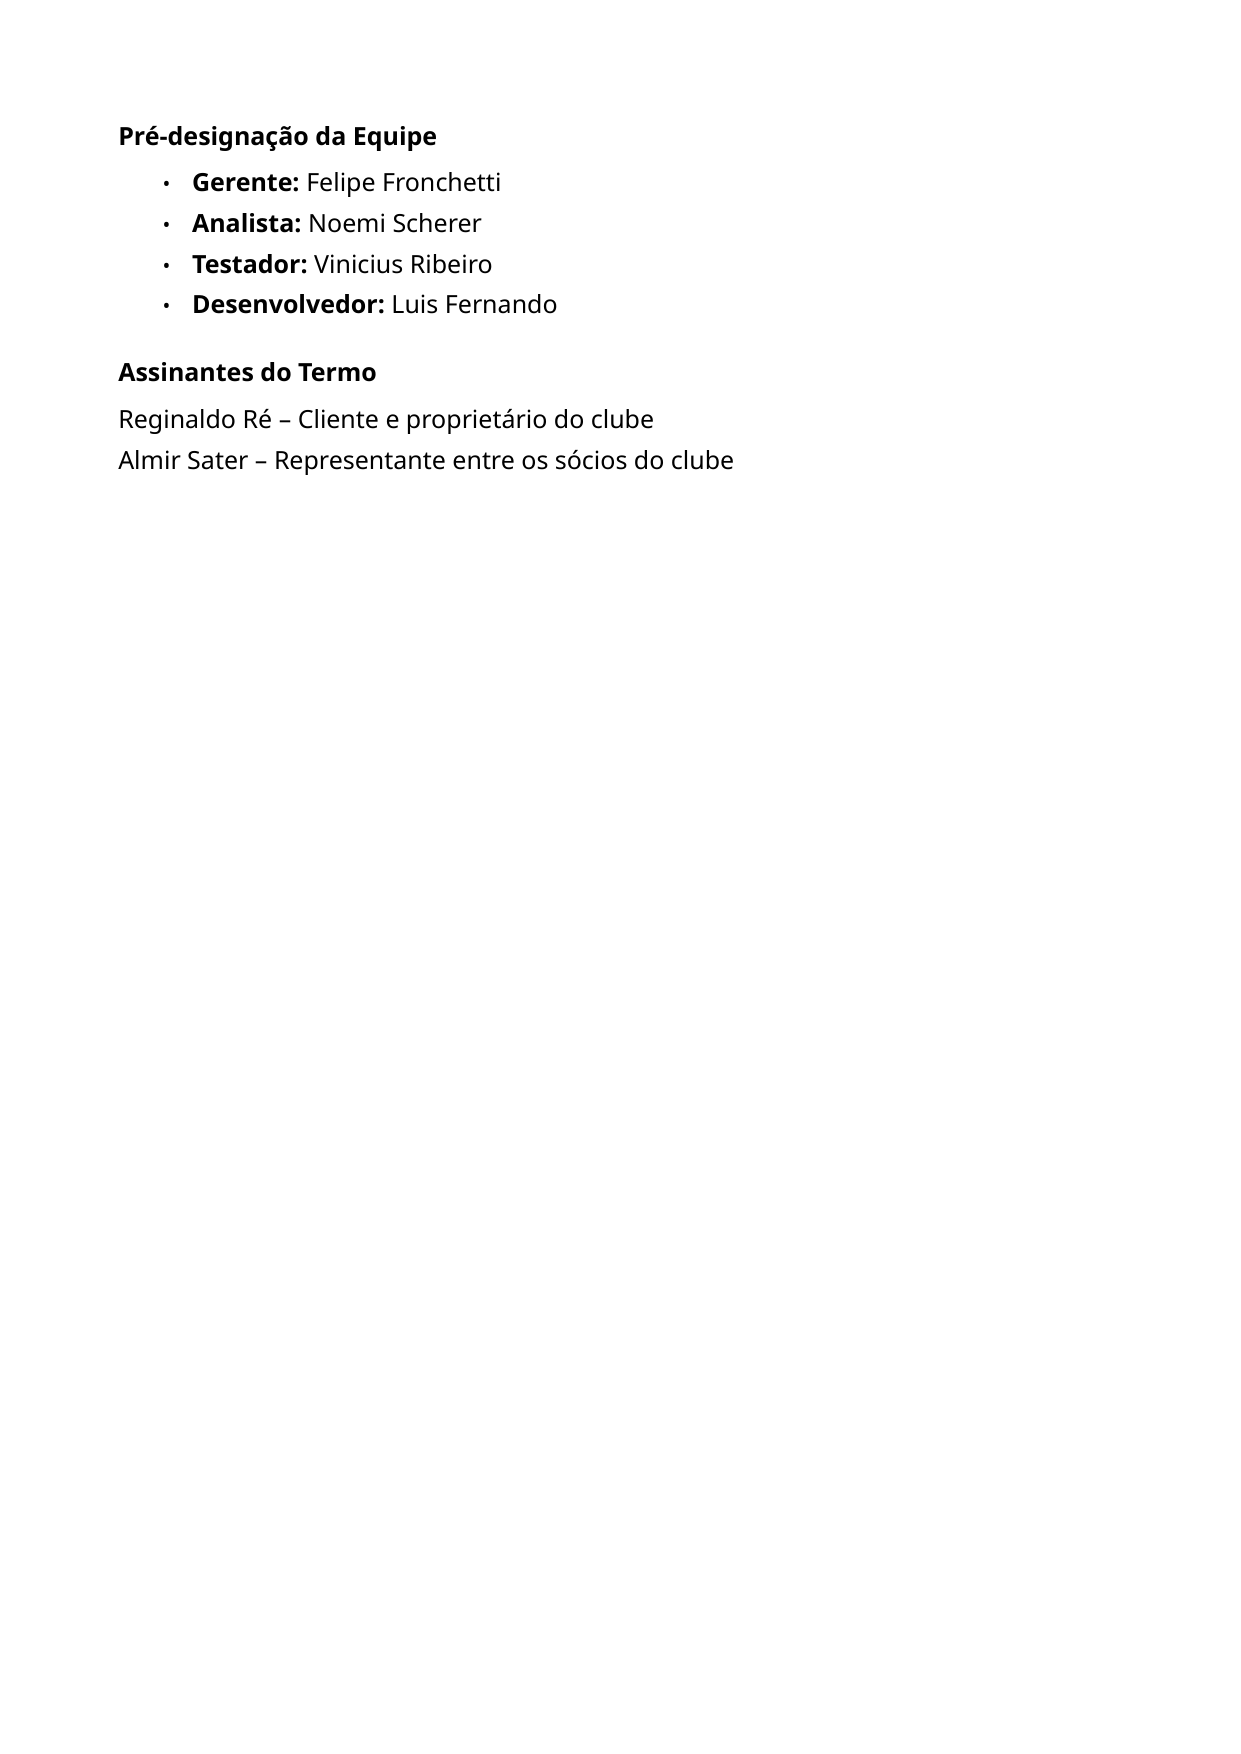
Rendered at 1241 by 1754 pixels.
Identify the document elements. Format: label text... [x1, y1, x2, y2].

text Almir Sater – Representante entre os sócios do clube [118, 442, 1122, 477]
list Desenvolvedor: Luis Fernando [162, 287, 1122, 321]
list Testador: Vinicius Ribeiro [162, 246, 1122, 280]
subtitle Pré-designação da Equipe [118, 118, 1122, 152]
text Reginaldo Ré – Cliente e proprietário do clube [118, 402, 1122, 436]
list Analista: Noemi Scherer [162, 206, 1122, 239]
list Gerente: Felipe Fronchetti [162, 165, 1122, 199]
subtitle Assinantes do Termo [118, 355, 1122, 389]
